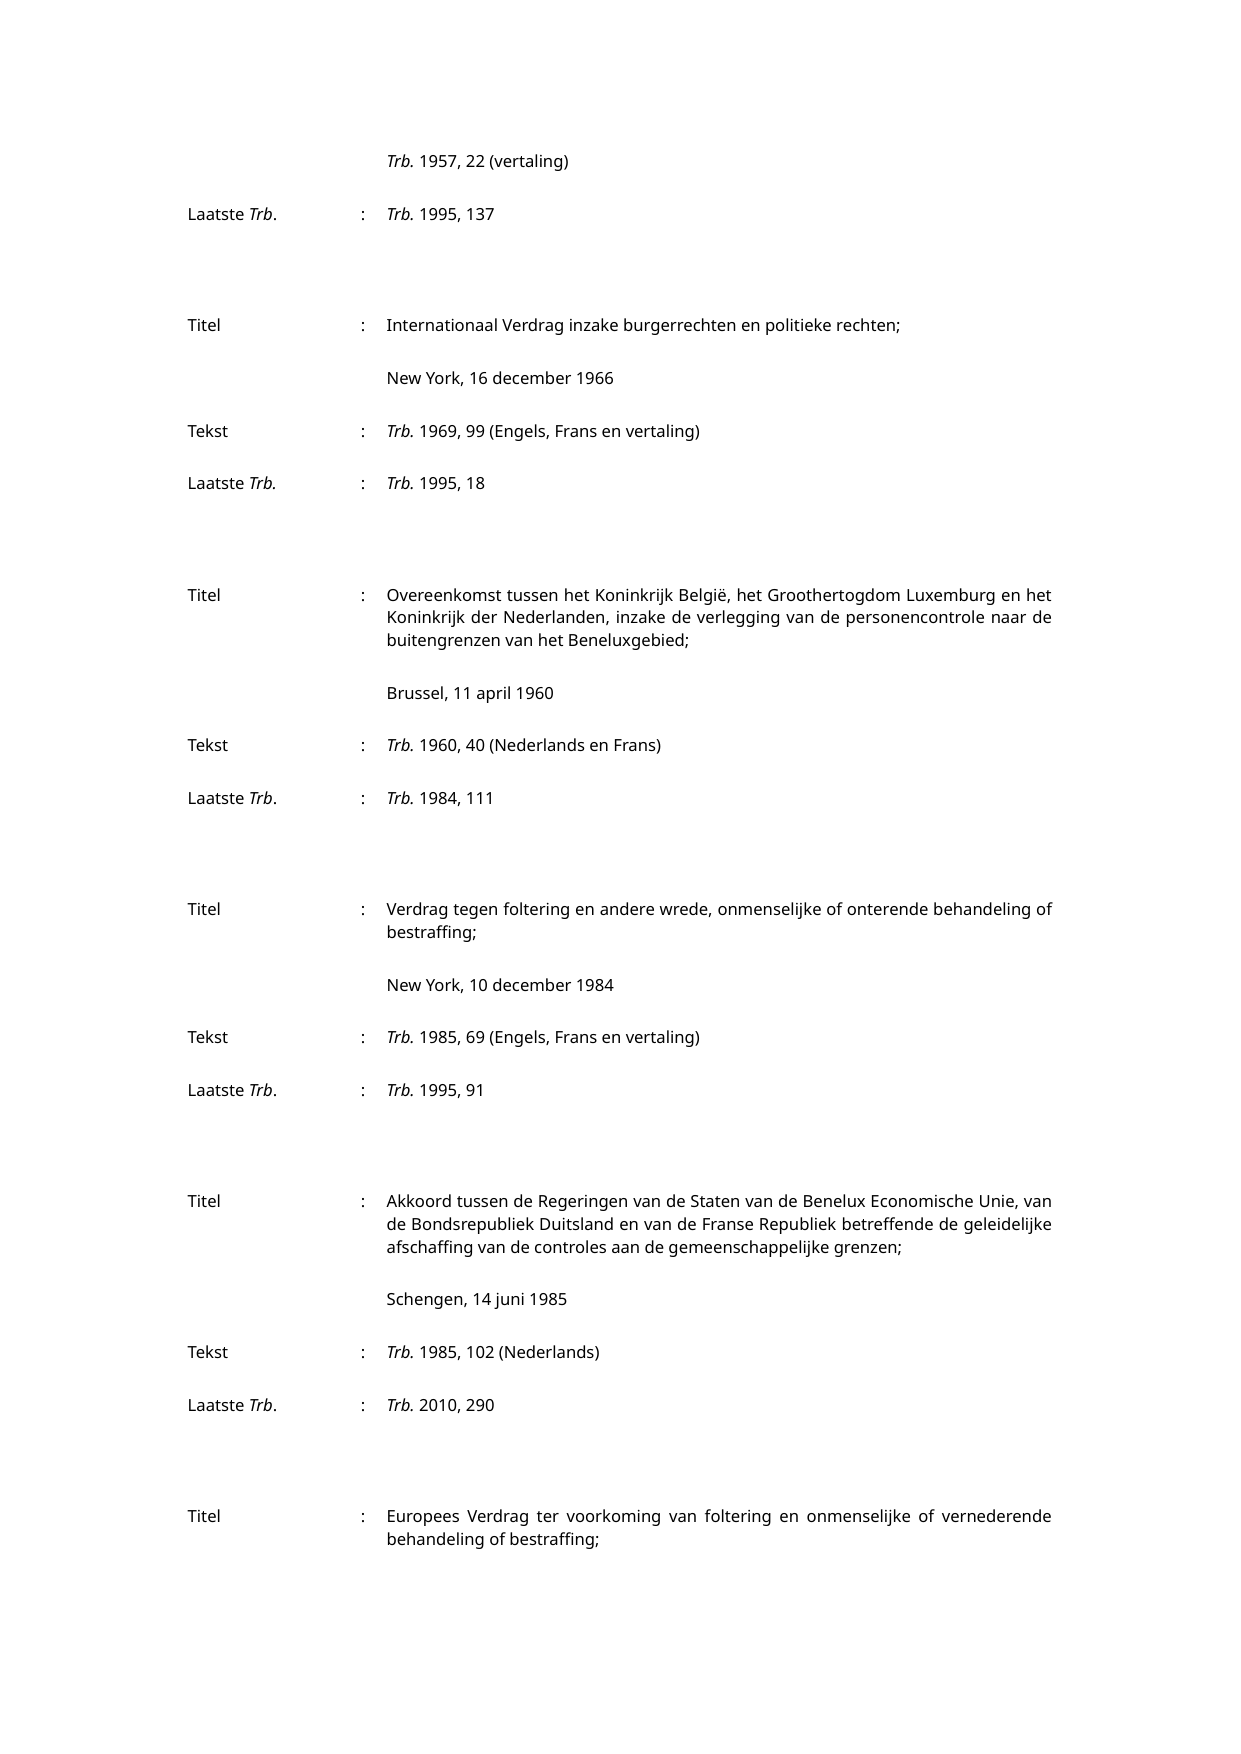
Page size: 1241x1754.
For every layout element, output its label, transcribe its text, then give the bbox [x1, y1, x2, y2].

table_cell : [361, 1026, 386, 1079]
table_cell Trb. 1960, 40 (Nederlands en Frans) [386, 734, 1053, 787]
table_cell [386, 525, 1053, 583]
table_cell Titel [188, 583, 361, 734]
table_cell : [361, 1393, 386, 1446]
table_cell Verdrag tegen foltering en andere wrede, onmenselijke of onterende behandeling of bestraffing; New York, 10 december 1984 [386, 898, 1053, 1026]
table_cell Laatste Trb. [188, 787, 361, 839]
table_cell : [361, 314, 386, 419]
table_cell Overeenkomst tussen het Koninkrijk België, het Groothertogdom Luxemburg en het Koninkrijk der Nederlanden, inzake de verlegging van de personencontrole naar de buitengrenzen van het Beneluxgebied; Brussel, 11 april 1960 [386, 583, 1053, 734]
table_cell Tekst [188, 1341, 361, 1393]
table_cell : [361, 1190, 386, 1341]
table_cell [188, 150, 361, 203]
table_cell Internationaal Verdrag inzake burgerrechten en politieke rechten; New York, 16 december 1966 [386, 314, 1053, 419]
table_cell [361, 255, 386, 314]
table_cell : [361, 1079, 386, 1131]
table_cell Titel [188, 1190, 361, 1341]
table_cell : [361, 1505, 386, 1580]
table_cell [386, 255, 1053, 314]
table_cell [361, 525, 386, 583]
table_cell [188, 839, 361, 898]
table_cell Titel [188, 1505, 361, 1580]
table_cell : [361, 203, 386, 255]
table_cell Laatste Trb. [188, 1079, 361, 1131]
table_cell Trb. 1995, 137 [386, 203, 1053, 255]
table_cell Trb. 1985, 69 (Engels, Frans en vertaling) [386, 1026, 1053, 1079]
table_cell : [361, 419, 386, 472]
table_cell [361, 1446, 386, 1504]
table_cell Akkoord tussen de Regeringen van de Staten van de Benelux Economische Unie, van de Bondsrepubliek Duitsland en van de Franse Republiek betreffende de geleidelijke afschaffing van de controles aan de gemeenschappelijke grenzen; Schengen, 14 juni 1985 [386, 1190, 1053, 1341]
table_cell Tekst [188, 419, 361, 472]
table_cell Titel [188, 898, 361, 1026]
table_cell Tekst [188, 1026, 361, 1079]
table_cell : [361, 734, 386, 787]
table_cell [188, 525, 361, 583]
table_cell Titel [188, 314, 361, 419]
table_cell : [361, 898, 386, 1026]
table_cell Laatste Trb. [188, 203, 361, 255]
table_cell Laatste Trb. [188, 472, 361, 525]
table_cell Europees Verdrag ter voorkoming van foltering en onmenselijke of vernederende behandeling of bestraffing; [386, 1505, 1053, 1580]
table_cell Trb. 2010, 290 [386, 1393, 1053, 1446]
table_cell : [361, 583, 386, 734]
table_cell [361, 1131, 386, 1190]
table_cell : [361, 1341, 386, 1393]
table_cell Trb. 1969, 99 (Engels, Frans en vertaling) [386, 419, 1053, 472]
table_cell [386, 1446, 1053, 1504]
table_cell Tekst [188, 734, 361, 787]
table_cell [361, 150, 386, 203]
table_cell [188, 255, 361, 314]
table_cell : [361, 787, 386, 839]
table_cell Laatste Trb. [188, 1393, 361, 1446]
table_cell Trb. 1957, 22 (vertaling) [386, 150, 1053, 203]
table_cell [361, 839, 386, 898]
table_cell Trb. 1995, 18 [386, 472, 1053, 525]
table_cell Trb. 1985, 102 (Nederlands) [386, 1341, 1053, 1393]
table_cell [386, 839, 1053, 898]
table_cell [386, 1131, 1053, 1190]
table_cell [188, 1446, 361, 1504]
table_cell Trb. 1984, 111 [386, 787, 1053, 839]
table_cell Trb. 1995, 91 [386, 1079, 1053, 1131]
table_cell [188, 1131, 361, 1190]
table_cell : [361, 472, 386, 525]
